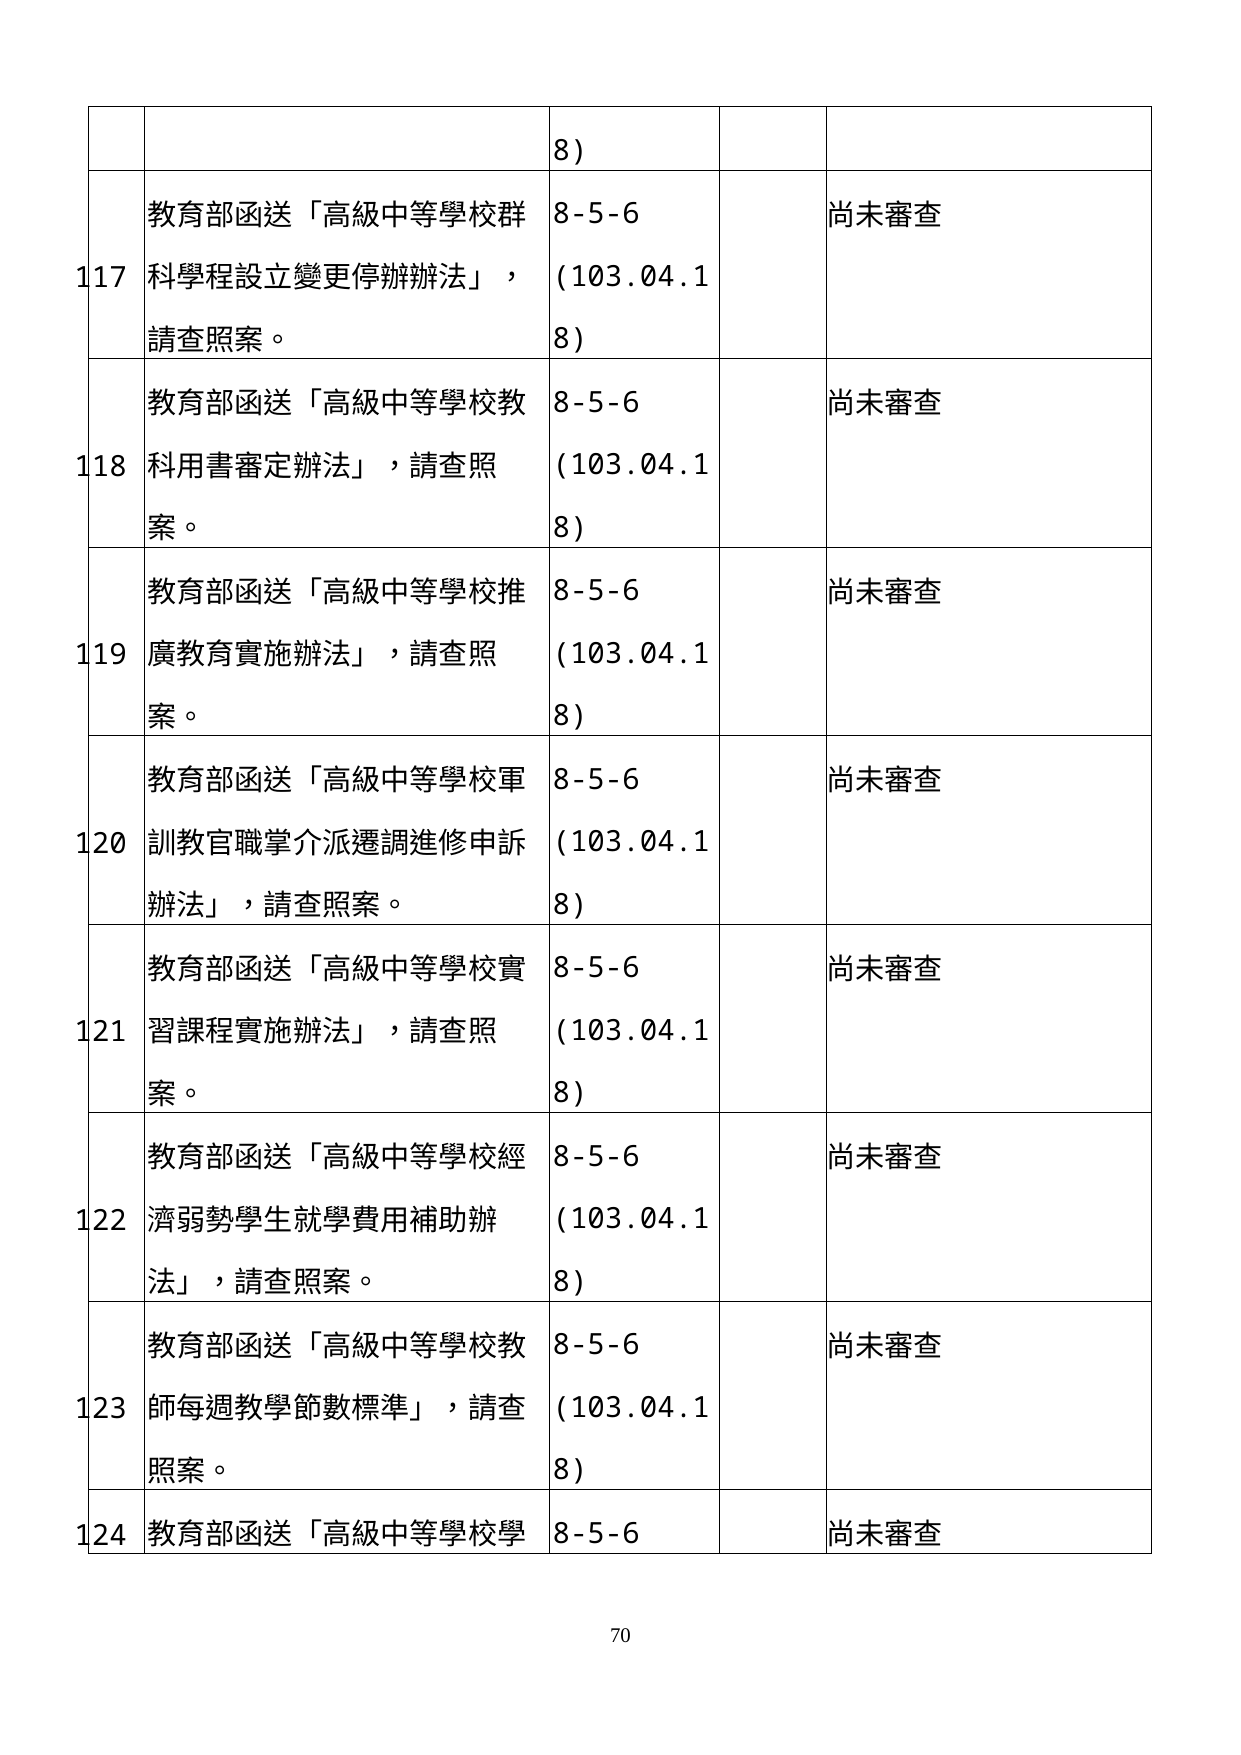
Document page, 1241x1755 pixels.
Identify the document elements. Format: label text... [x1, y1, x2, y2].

table_cell [89, 548, 144, 735]
table_cell 8-5-6 (103.04.18) [550, 548, 719, 735]
table_cell 教育部函送「高級中等學校推廣教育實施辦法」，請查照案。 [145, 548, 549, 735]
table_cell [89, 1302, 144, 1489]
table_cell 8-5-6 (103.04.18) [550, 359, 719, 547]
table_cell [89, 171, 144, 358]
table_cell 教育部函送「高級中等學校教科用書審定辦法」，請查照案。 [145, 359, 549, 547]
table_cell 尚未審查 [827, 1490, 1151, 1553]
table_cell [720, 548, 826, 735]
table_cell 8-5-6 (103.04.18) [550, 171, 719, 358]
table_cell 教育部函送「高級中等學校群科學程設立變更停辦辦法」，請查照案。 [145, 171, 549, 358]
table_cell 8-5-6 [550, 1490, 719, 1553]
table_cell 8-5-6 (103.04.18) [550, 925, 719, 1112]
table_cell 教育部函送「高級中等學校經濟弱勢學生就學費用補助辦法」，請查照案。 [145, 1113, 549, 1301]
table_cell 教育部函送「高級中等學校教師每週教學節數標準」，請查照案。 [145, 1302, 549, 1489]
table_cell [89, 359, 144, 547]
table_cell [720, 1302, 826, 1489]
table_cell 8) [550, 107, 719, 169]
table_cell [145, 107, 549, 169]
table_cell 教育部函送「高級中等學校實習課程實施辦法」，請查照案。 [145, 925, 549, 1112]
table_cell 尚未審查 [827, 548, 1151, 735]
table_cell 8-5-6 (103.04.18) [550, 736, 719, 924]
table_cell 尚未審查 [827, 736, 1151, 924]
table_cell [720, 1490, 826, 1553]
table_cell 教育部函送「高級中等學校軍訓教官職掌介派遷調進修申訴辦法」，請查照案。 [145, 736, 549, 924]
table_cell [89, 1490, 144, 1553]
table_cell 8-5-6 (103.04.18) [550, 1113, 719, 1301]
table_cell [89, 736, 144, 924]
table_cell [827, 107, 1151, 169]
table_cell 尚未審查 [827, 925, 1151, 1112]
table_cell [89, 1113, 144, 1301]
table_cell [720, 171, 826, 358]
table_cell [720, 1113, 826, 1301]
table_cell [720, 736, 826, 924]
table_cell 尚未審查 [827, 171, 1151, 358]
table_cell 8-5-6 (103.04.18) [550, 1302, 719, 1489]
table_cell [720, 359, 826, 547]
table_cell 尚未審查 [827, 359, 1151, 547]
table_cell 尚未審查 [827, 1113, 1151, 1301]
table_cell 尚未審查 [827, 1302, 1151, 1489]
table_cell [89, 925, 144, 1112]
table_cell [720, 925, 826, 1112]
table_cell 教育部函送「高級中等學校學 [145, 1490, 549, 1553]
table_cell [720, 107, 826, 169]
table_cell [89, 107, 144, 169]
